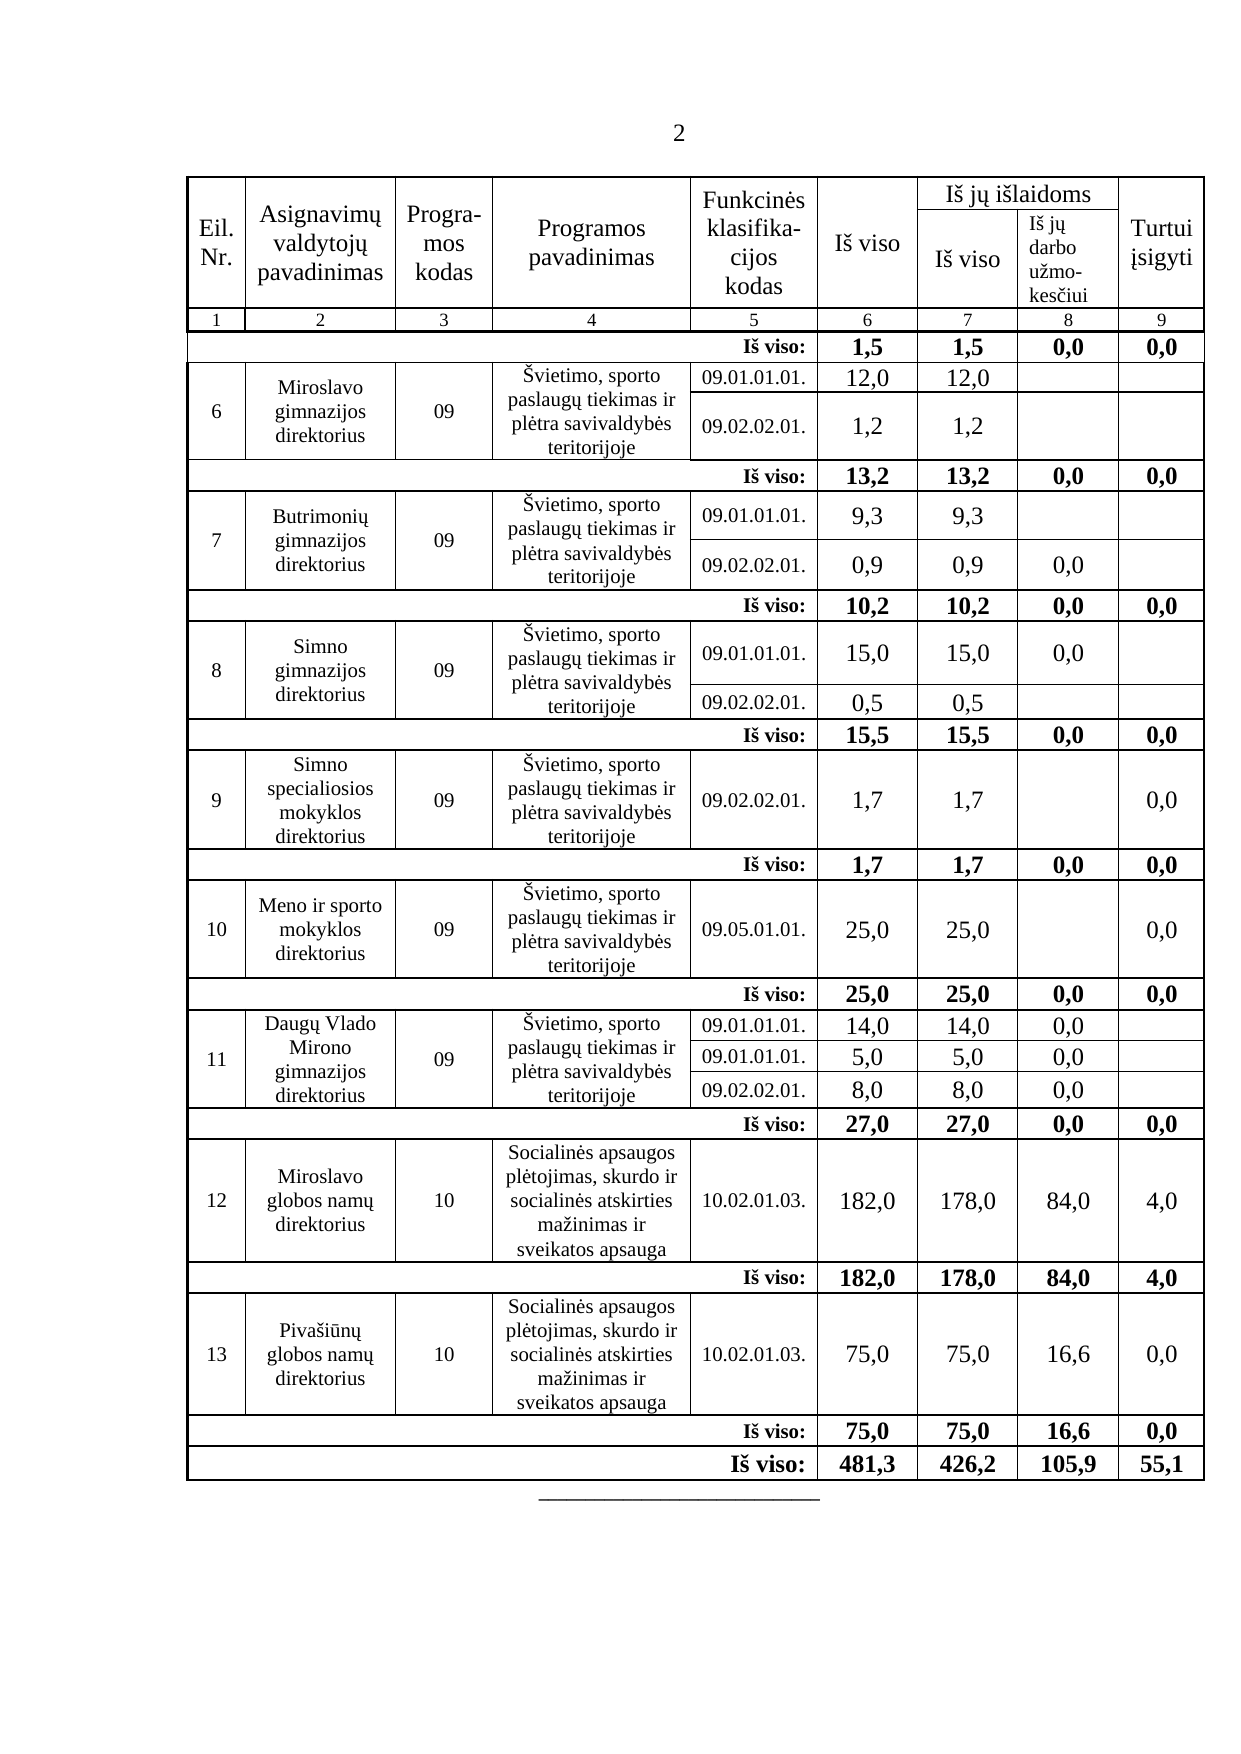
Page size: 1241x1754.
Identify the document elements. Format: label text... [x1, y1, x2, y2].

table_cell 09.02.02.01. [691, 685, 817, 718]
table_cell 7 [918, 309, 1017, 330]
table_cell 178,0 [918, 1263, 1017, 1292]
table_cell 12,0 [918, 363, 1017, 391]
table_cell [1018, 685, 1118, 718]
table_cell 0,0 [1119, 333, 1204, 362]
table_cell 13 [189, 1294, 245, 1414]
table_cell 09.02.02.01. [691, 1072, 817, 1107]
table_cell 0,0 [1018, 1011, 1118, 1040]
table_cell 1,7 [818, 751, 917, 848]
table_cell 09.01.01.01. [691, 492, 817, 539]
table_cell Iš viso: [189, 979, 817, 1008]
table_cell 8 [189, 622, 245, 718]
table_cell 55,1 [1119, 1447, 1203, 1479]
table_cell 75,0 [918, 1416, 1017, 1445]
table_cell [1018, 393, 1118, 459]
table_cell Iš jų darbo užmo-kesčiui [1018, 210, 1118, 307]
table_cell Iš viso: [189, 1416, 817, 1445]
table_cell 7 [189, 492, 245, 588]
table_cell Švietimo, sporto paslaugų tiekimas ir plėtra savivaldybės teritorijoje [493, 881, 690, 977]
table_cell Iš viso: [189, 720, 817, 749]
table_cell 0,0 [1018, 979, 1118, 1008]
table_cell 0,9 [918, 540, 1017, 588]
table_cell 09 [396, 492, 492, 588]
table_cell 75,0 [918, 1294, 1017, 1414]
text ______________________________ [177, 1481, 1181, 1503]
table_cell 16,6 [1018, 1294, 1118, 1414]
table_cell 1,2 [918, 393, 1017, 459]
table_cell 0,0 [1119, 461, 1203, 490]
table_header Eil. Nr. [189, 178, 245, 307]
table_cell 0,0 [1018, 591, 1118, 620]
table_cell 0,0 [1119, 881, 1203, 977]
table_cell [1119, 363, 1203, 391]
table_cell 9,3 [918, 492, 1017, 539]
table_cell 09.02.02.01. [691, 393, 817, 459]
table_cell 0,0 [1119, 850, 1203, 879]
table_cell 84,0 [1018, 1140, 1118, 1261]
table_cell 09 [396, 1011, 492, 1107]
table_cell 0,0 [1018, 850, 1118, 879]
table_cell Iš viso: [189, 1109, 817, 1138]
table_cell 25,0 [918, 881, 1017, 977]
table_cell 0,9 [818, 540, 917, 588]
table_cell Socialinės apsaugos plėtojimas, skurdo ir socialinės atskirties mažinimas ir sveikatos apsauga [493, 1140, 690, 1261]
table_cell 6 [189, 363, 245, 459]
table_cell 84,0 [1018, 1263, 1118, 1292]
table_cell 25,0 [818, 881, 917, 977]
table_cell Švietimo, sporto paslaugų tiekimas ir plėtra savivaldybės teritorijoje [493, 492, 690, 588]
table_cell 25,0 [918, 979, 1017, 1008]
table_cell Miroslavo gimnazijos direktorius [246, 363, 395, 459]
table_cell 0,0 [1119, 751, 1203, 848]
table_cell [1119, 492, 1203, 539]
table_cell 0,0 [1018, 720, 1118, 749]
table_cell 1,2 [818, 393, 917, 459]
table_cell 1,5 [918, 333, 1017, 362]
table_cell 5 [691, 309, 817, 330]
table_cell [1018, 881, 1118, 977]
table_cell 0,0 [1018, 461, 1118, 490]
table_cell Iš viso: [189, 850, 817, 879]
table_cell 0,5 [918, 685, 1017, 718]
table_cell 13,2 [918, 461, 1017, 490]
table_cell 09.02.02.01. [691, 751, 817, 848]
table_cell Iš viso [918, 210, 1017, 307]
table_cell 0,0 [1119, 979, 1203, 1008]
table_cell 09.02.02.01. [691, 540, 817, 588]
table_cell 10.02.01.03. [691, 1294, 817, 1414]
table_header Progra-mos kodas [396, 178, 492, 307]
table_cell 0,0 [1018, 622, 1118, 684]
table_cell 13,2 [818, 461, 917, 490]
table_cell 481,3 [818, 1447, 917, 1479]
table_cell 10 [189, 881, 245, 977]
table_cell 09 [396, 881, 492, 977]
table_cell 09.01.01.01. [691, 622, 817, 684]
table_cell 09 [396, 622, 492, 718]
table_cell 4,0 [1119, 1263, 1203, 1292]
table_cell 09.01.01.01. [691, 363, 817, 391]
table_cell 09.05.01.01. [691, 881, 817, 977]
table_header Turtui įsigyti [1119, 178, 1203, 307]
table_cell 0,0 [1119, 1294, 1203, 1414]
table_cell [1119, 393, 1203, 459]
table_cell Pivašiūnų globos namų direktorius [246, 1294, 395, 1414]
table_cell 0,0 [1018, 540, 1118, 588]
table_cell Butrimonių gimnazijos direktorius [246, 492, 395, 588]
table_header Iš jų išlaidoms [918, 178, 1118, 208]
table_cell 12,0 [818, 363, 917, 391]
table_cell 15,5 [818, 720, 917, 749]
table_cell 9,3 [818, 492, 917, 539]
table_header Asignavimų valdytojų pavadinimas [246, 178, 395, 307]
table_cell 182,0 [818, 1263, 917, 1292]
table_cell 10,2 [818, 591, 917, 620]
table_cell 15,0 [818, 622, 917, 684]
table_cell [1018, 363, 1118, 391]
table_cell 0,5 [818, 685, 917, 718]
table_cell 27,0 [918, 1109, 1017, 1138]
table_cell [1119, 685, 1203, 718]
table_cell Iš viso: [189, 591, 817, 620]
table_cell 09 [396, 751, 492, 848]
table_cell Miroslavo globos namų direktorius [246, 1140, 395, 1261]
table_cell 1,7 [818, 850, 917, 879]
table_header Iš viso [818, 178, 917, 307]
table_cell [1018, 492, 1118, 539]
table_cell Iš viso: [189, 1263, 817, 1292]
table_cell 0,0 [1119, 720, 1203, 749]
table_cell 182,0 [818, 1140, 917, 1261]
table_cell 0,0 [1018, 1072, 1118, 1107]
table_cell 10 [396, 1294, 492, 1414]
table_cell 178,0 [918, 1140, 1017, 1261]
table_cell 1,5 [818, 333, 917, 362]
table_cell 09.01.01.01. [691, 1011, 817, 1040]
table_cell 10 [396, 1140, 492, 1261]
table_cell 8,0 [818, 1072, 917, 1107]
table_cell 10.02.01.03. [691, 1140, 817, 1261]
table_cell 14,0 [818, 1011, 917, 1040]
table_cell Iš viso: [189, 1447, 817, 1479]
table_header Programos pavadinimas [493, 178, 690, 307]
table_cell 8 [1018, 309, 1118, 330]
table_header Funkcinės klasifika-cijos kodas [691, 178, 817, 307]
table_cell Meno ir sporto mokyklos direktorius [246, 881, 395, 977]
table_cell 6 [818, 309, 917, 330]
table_cell 105,9 [1018, 1447, 1118, 1479]
table_cell 14,0 [918, 1011, 1017, 1040]
table_cell 5,0 [918, 1041, 1017, 1071]
table_cell 16,6 [1018, 1416, 1118, 1445]
table_cell 4,0 [1119, 1140, 1203, 1261]
table_cell 9 [189, 751, 245, 848]
table_cell 09.01.01.01. [691, 1041, 817, 1071]
table_cell 25,0 [818, 979, 917, 1008]
table_cell 5,0 [818, 1041, 917, 1071]
table_cell 9 [1119, 309, 1203, 330]
table_cell 11 [189, 1011, 245, 1107]
table_cell Socialinės apsaugos plėtojimas, skurdo ir socialinės atskirties mažinimas ir sveikatos apsauga [493, 1294, 690, 1414]
table_cell 27,0 [818, 1109, 917, 1138]
table_cell 12 [189, 1140, 245, 1261]
table_cell [1018, 751, 1118, 848]
table_cell 1,7 [918, 850, 1017, 879]
table_cell 10,2 [918, 591, 1017, 620]
table_cell Švietimo, sporto paslaugų tiekimas ir plėtra savivaldybės teritorijoje [493, 751, 690, 848]
table_cell [1119, 622, 1203, 684]
table_cell Simno gimnazijos direktorius [246, 622, 395, 718]
table_cell 1,7 [918, 751, 1017, 848]
table_cell 75,0 [818, 1416, 917, 1445]
table_cell 0,0 [1018, 1041, 1118, 1071]
table_cell 1 [189, 309, 244, 330]
table_cell 0,0 [1119, 1416, 1203, 1445]
table_cell 0,0 [1018, 333, 1118, 362]
table_cell 75,0 [818, 1294, 917, 1414]
table_cell Švietimo, sporto paslaugų tiekimas ir plėtra savivaldybės teritorijoje [493, 363, 690, 459]
table_cell 3 [396, 309, 492, 330]
table_cell 09 [396, 363, 492, 459]
table_cell Simno specialiosios mokyklos direktorius [246, 751, 395, 848]
table_cell Švietimo, sporto paslaugų tiekimas ir plėtra savivaldybės teritorijoje [493, 622, 690, 718]
table_cell Iš viso: [188, 333, 817, 362]
table_cell [1119, 1011, 1203, 1040]
table_cell 426,2 [918, 1447, 1017, 1479]
table_cell Iš viso: [189, 460, 817, 490]
table_cell [1119, 540, 1203, 588]
table_cell 0,0 [1119, 1109, 1203, 1138]
table_cell 4 [493, 309, 690, 330]
table_cell Švietimo, sporto paslaugų tiekimas ir plėtra savivaldybės teritorijoje [493, 1011, 690, 1107]
table_cell 8,0 [918, 1072, 1017, 1107]
table_cell 0,0 [1119, 591, 1203, 620]
table_cell 0,0 [1018, 1109, 1118, 1138]
table_cell Daugų Vlado Mirono gimnazijos direktorius [246, 1011, 395, 1107]
table_cell 2 [246, 309, 395, 330]
table_cell [1119, 1072, 1203, 1107]
table_cell 15,0 [918, 622, 1017, 684]
table_cell 15,5 [918, 720, 1017, 749]
table_cell [1119, 1041, 1203, 1071]
